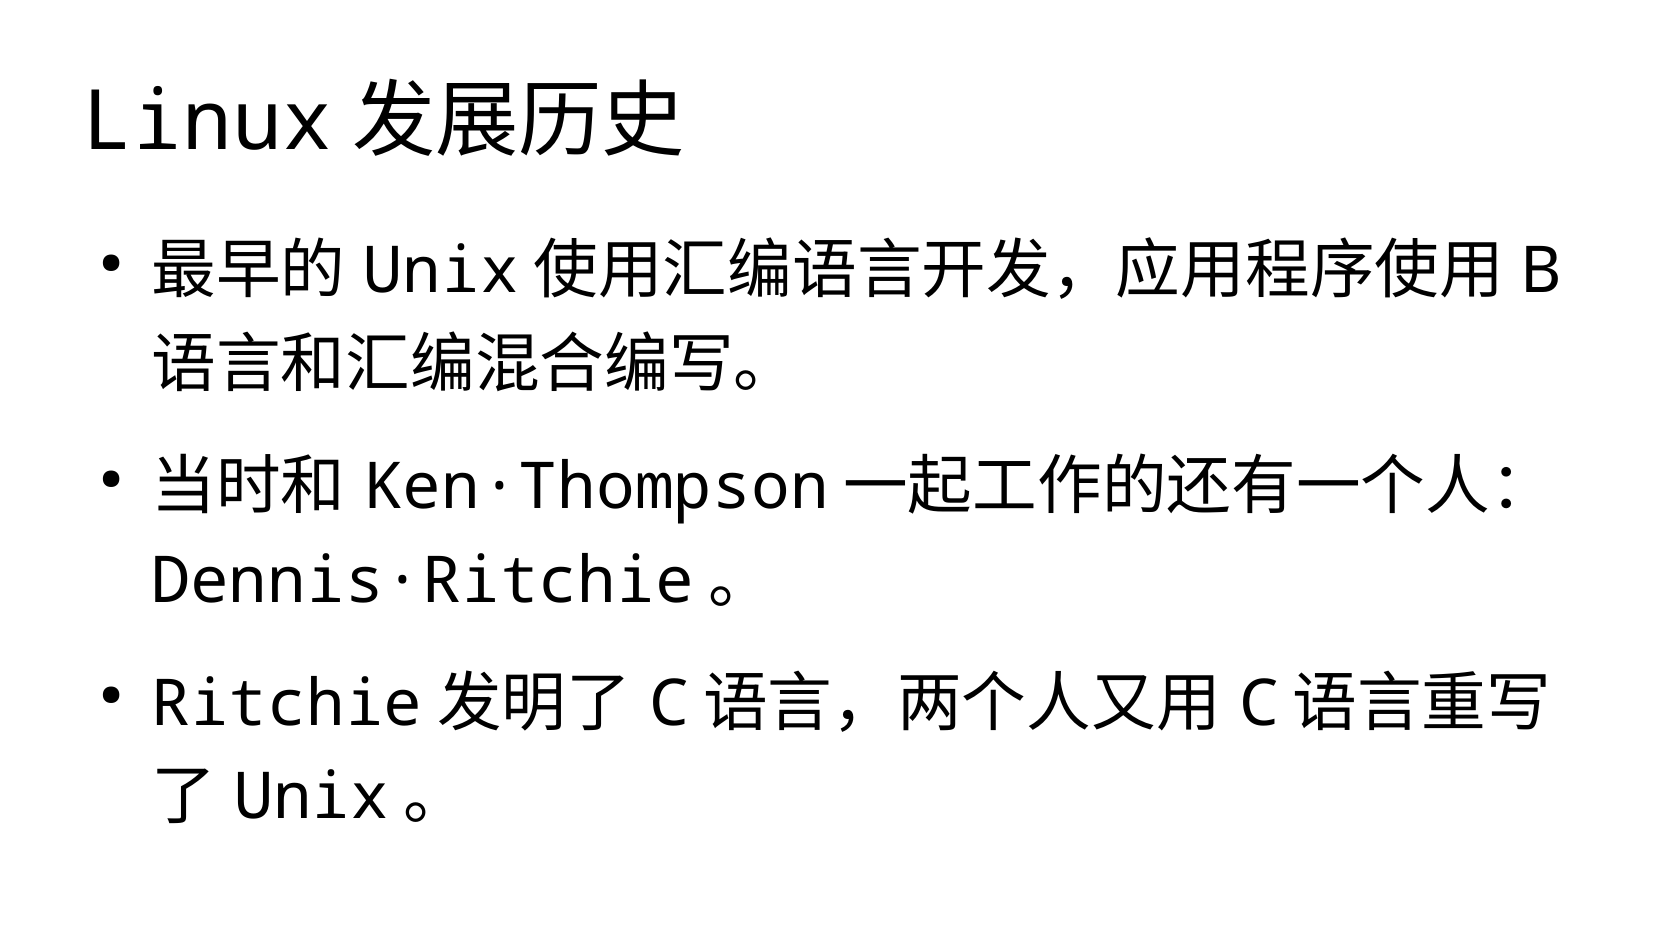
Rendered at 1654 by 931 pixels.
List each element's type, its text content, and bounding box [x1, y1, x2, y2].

title Linux发展历史 [82, 37, 1571, 189]
list 最早的Unix使用汇编语言开发，应用程序使用B语言和汇编混合编写。 当时和Ken·Thompson一起工作的还有一个人：Dennis·Ritchie。 Ritchie发明了C语言，两个人又用C语言重写了Unix。 [82, 217, 1571, 839]
